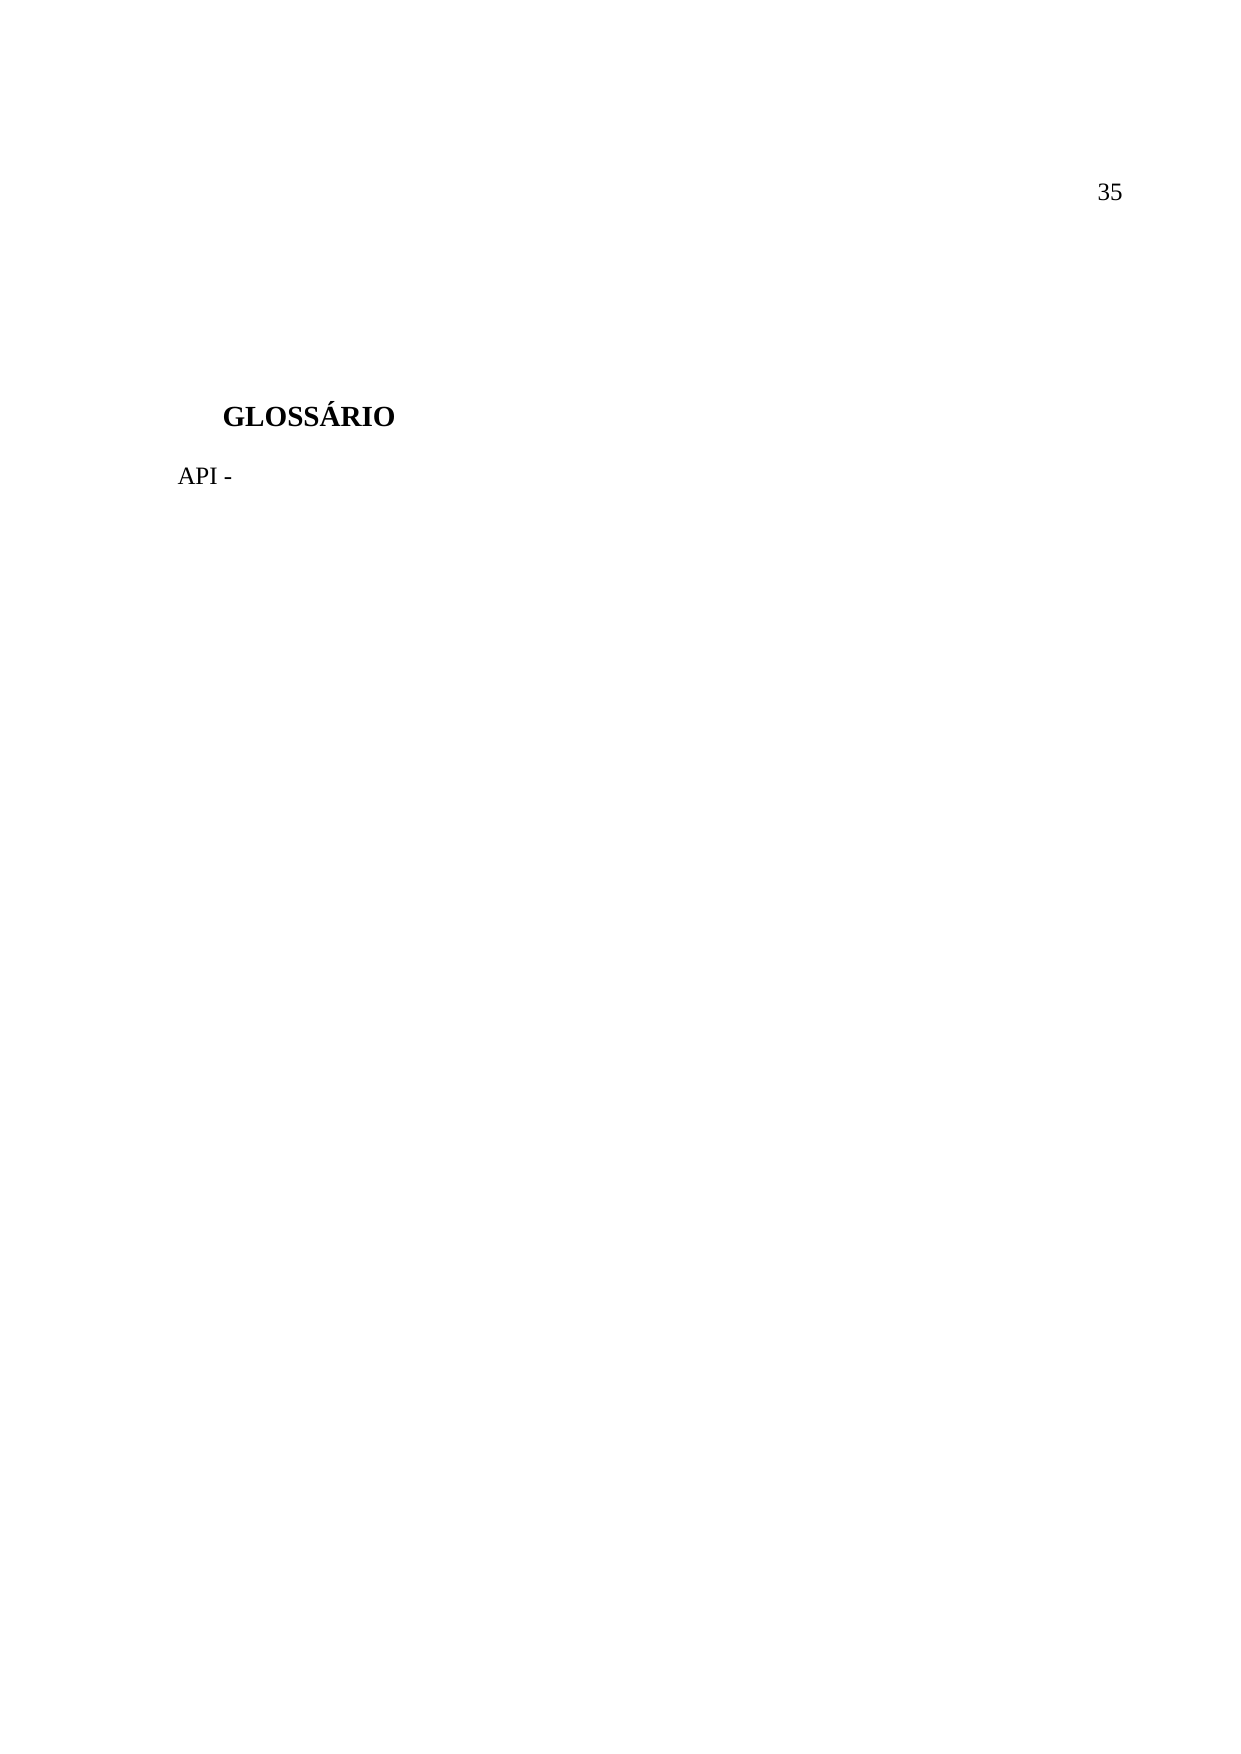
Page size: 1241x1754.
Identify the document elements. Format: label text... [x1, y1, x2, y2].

text API - [177, 461, 1122, 490]
subtitle GLOSSÁRIO [177, 399, 1122, 432]
